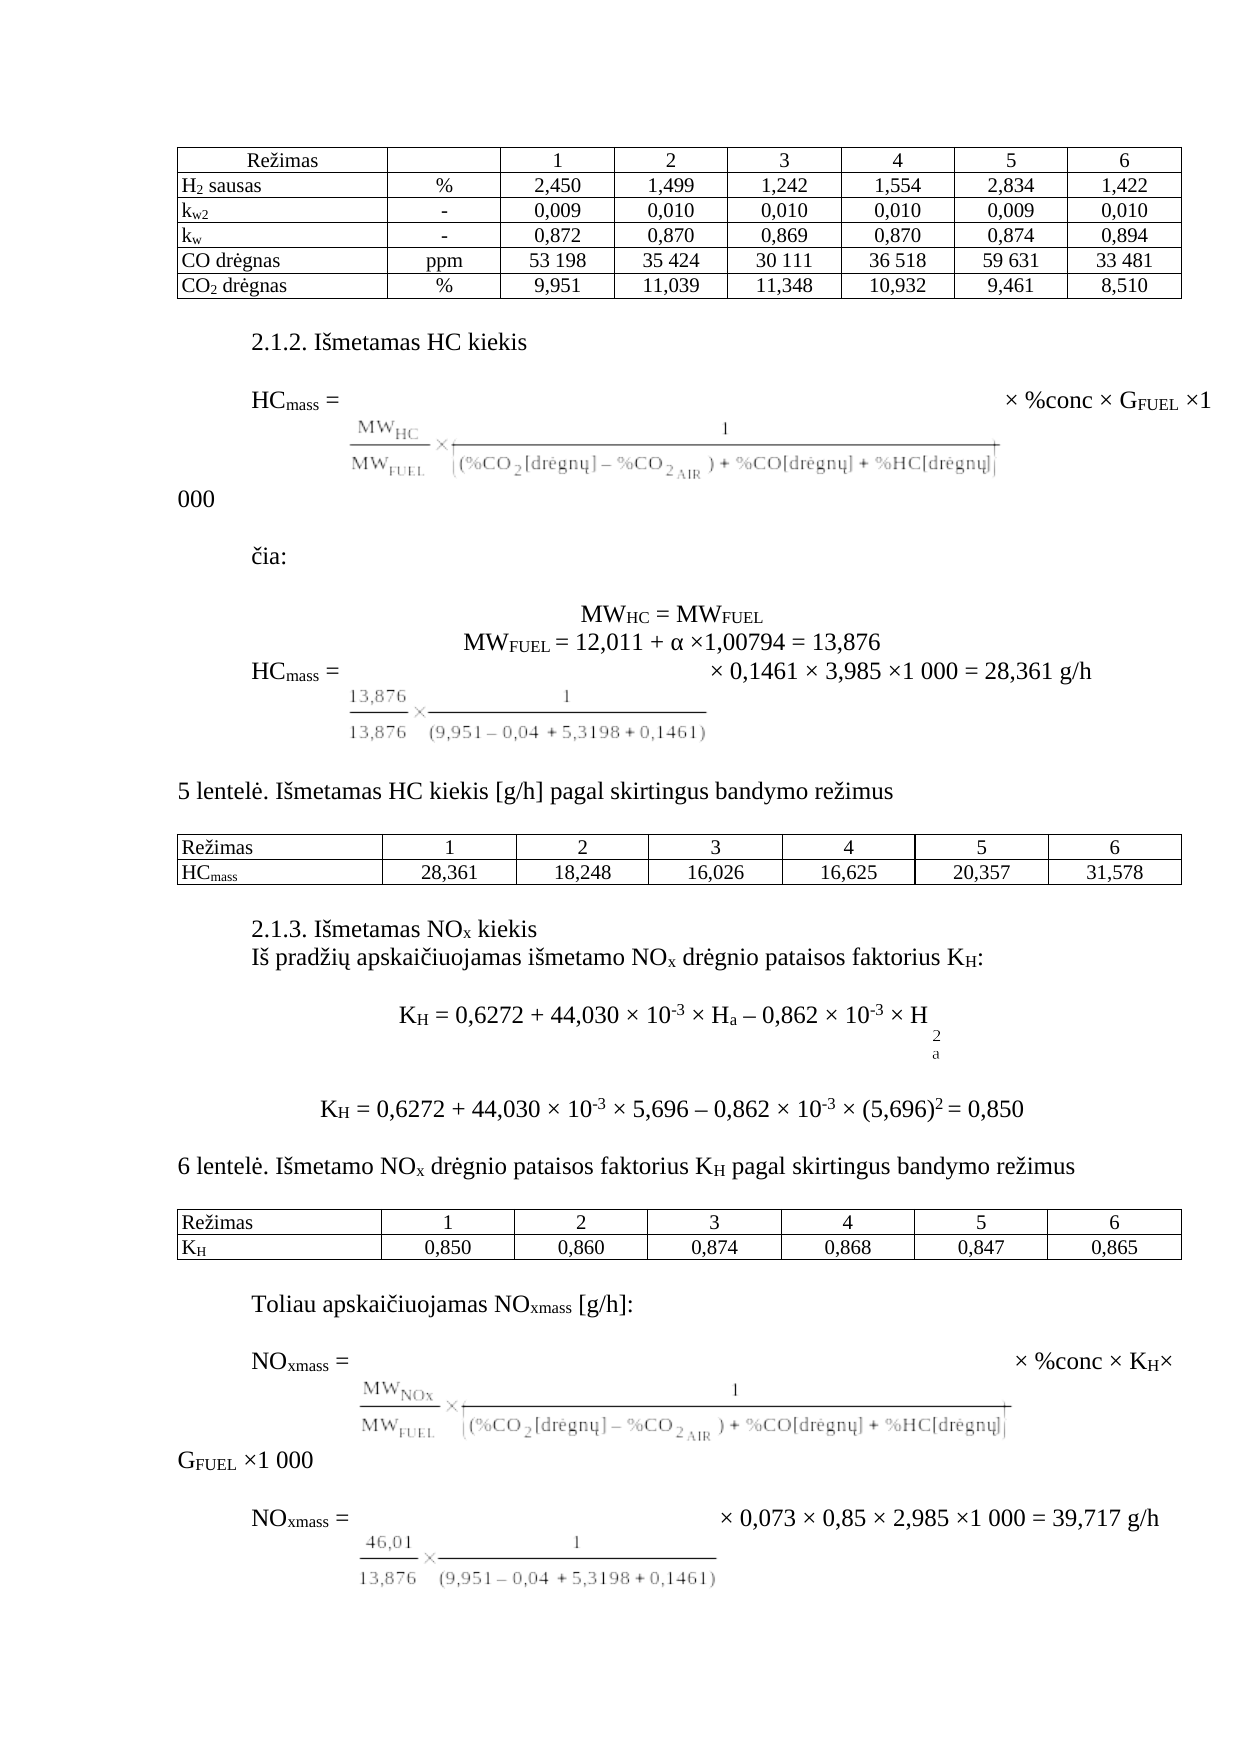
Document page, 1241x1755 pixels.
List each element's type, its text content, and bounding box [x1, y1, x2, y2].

table_header Režimas [178, 148, 387, 172]
table_cell 10,932 [842, 274, 954, 297]
table_cell 0,865 [1048, 1235, 1181, 1259]
table_cell HCmass [178, 860, 382, 884]
table_cell 0,870 [615, 223, 727, 247]
table_cell 35 424 [615, 248, 727, 272]
text KH = 0,6272 + 44,030 × 10-3 × Ha – 0,862 × 10-3 × H [177, 1000, 1166, 1065]
text HCmass = × 0,1461 × 3,985 ×1 000 = 28,361 g/h [177, 656, 1216, 747]
table_header 2 [517, 835, 648, 859]
table_cell 1,242 [728, 173, 841, 197]
table_header 4 [842, 148, 954, 172]
table_header 3 [649, 835, 782, 859]
table_cell 9,951 [501, 274, 614, 297]
table_cell 0,010 [728, 198, 841, 222]
table_cell % [388, 274, 500, 297]
table_header 2 [615, 148, 727, 172]
table_cell kw2 [178, 198, 387, 222]
table_cell 1,554 [842, 173, 954, 197]
table_cell 0,850 [382, 1235, 514, 1259]
table_cell 0,874 [648, 1235, 781, 1259]
text Iš pradžių apskaičiuojamas išmetamo NOx drėgnio pataisos faktorius KH: [177, 942, 1166, 971]
text KH = 0,6272 + 44,030 × 10-3 × 5,696 – 0,862 × 10-3 × (5,696)2 = 0,850 [177, 1094, 1166, 1122]
table_cell 16,625 [783, 860, 914, 884]
table_header 3 [728, 148, 841, 172]
table_cell % [388, 173, 500, 197]
table_cell 0,010 [842, 198, 954, 222]
table_cell H2 sausas [178, 173, 387, 197]
table_cell CO2 drėgnas [178, 274, 387, 297]
table_header 2 [515, 1210, 647, 1234]
table_header [388, 148, 500, 172]
text MWFUEL = 12,011 + α ×1,00794 = 13,876 [177, 627, 1166, 656]
table_cell 0,010 [1068, 198, 1181, 222]
table_cell - [388, 198, 500, 222]
table_cell 36 518 [842, 248, 954, 272]
table_header Režimas [178, 1210, 381, 1234]
table_cell 53 198 [501, 248, 614, 272]
text 2.1.3. Išmetamas NOx kiekis [177, 914, 1166, 942]
table_header 3 [648, 1210, 781, 1234]
table_cell 11,348 [728, 274, 841, 297]
table_cell 0,870 [842, 223, 954, 247]
table_cell 20,357 [916, 860, 1048, 884]
text NOxmass = × %conc × KH× GFUEL ×1 000 [177, 1346, 1216, 1474]
text 6 lentelė. Išmetamo NOx drėgnio pataisos faktorius KH pagal skirtingus bandymo režimus [177, 1151, 1166, 1180]
table_cell 0,874 [955, 223, 1067, 247]
table_cell 2,450 [501, 173, 614, 197]
table_header 4 [782, 1210, 914, 1234]
table_cell CO drėgnas [178, 248, 387, 272]
table_cell 33 481 [1068, 248, 1181, 272]
table_header Režimas [178, 835, 382, 859]
table_cell kw [178, 223, 387, 247]
table_header 6 [1049, 835, 1181, 859]
table_cell 2,834 [955, 173, 1067, 197]
table_cell 11,039 [615, 274, 727, 297]
table_cell 31,578 [1049, 860, 1181, 884]
table_cell 0,847 [915, 1235, 1047, 1259]
table_cell 0,894 [1068, 223, 1181, 247]
table_cell ppm [388, 248, 500, 272]
table_cell 0,009 [501, 198, 614, 222]
table_cell 9,461 [955, 274, 1067, 297]
table_cell 0,009 [955, 198, 1067, 222]
table_header 4 [783, 835, 914, 859]
table_cell 30 111 [728, 248, 841, 272]
table_cell 0,869 [728, 223, 841, 247]
text NOxmass = × 0,073 × 0,85 × 2,985 ×1 000 = 39,717 g/h [177, 1503, 1216, 1594]
text Toliau apskaičiuojamas NOxmass [g/h]: [177, 1289, 1166, 1317]
text čia: [177, 541, 1166, 570]
text 5 lentelė. Išmetamas HC kiekis [g/h] pagal skirtingus bandymo režimus [177, 776, 1166, 805]
table_cell 59 631 [955, 248, 1067, 272]
table_header 1 [383, 835, 516, 859]
table_header 6 [1068, 148, 1181, 172]
table_header 5 [916, 835, 1048, 859]
table_cell 0,860 [515, 1235, 647, 1259]
table_cell 8,510 [1068, 274, 1181, 297]
table_header 5 [915, 1210, 1047, 1234]
table_cell 0,868 [782, 1235, 914, 1259]
table_cell 0,872 [501, 223, 614, 247]
text 2.1.2. Išmetamas HC kiekis [177, 327, 1166, 356]
table_cell 28,361 [383, 860, 516, 884]
table_header 6 [1048, 1210, 1181, 1234]
table_cell 18,248 [517, 860, 648, 884]
table_header 1 [382, 1210, 514, 1234]
table_cell KH [178, 1235, 381, 1259]
table_cell 1,499 [615, 173, 727, 197]
text HCmass = × %conc × GFUEL ×1 000 [177, 385, 1216, 512]
table_cell 0,010 [615, 198, 727, 222]
table_header 5 [955, 148, 1067, 172]
table_cell - [388, 223, 500, 247]
text MWHC = MWFUEL [177, 599, 1166, 627]
table_cell 1,422 [1068, 173, 1181, 197]
table_cell 16,026 [649, 860, 782, 884]
table_header 1 [501, 148, 614, 172]
